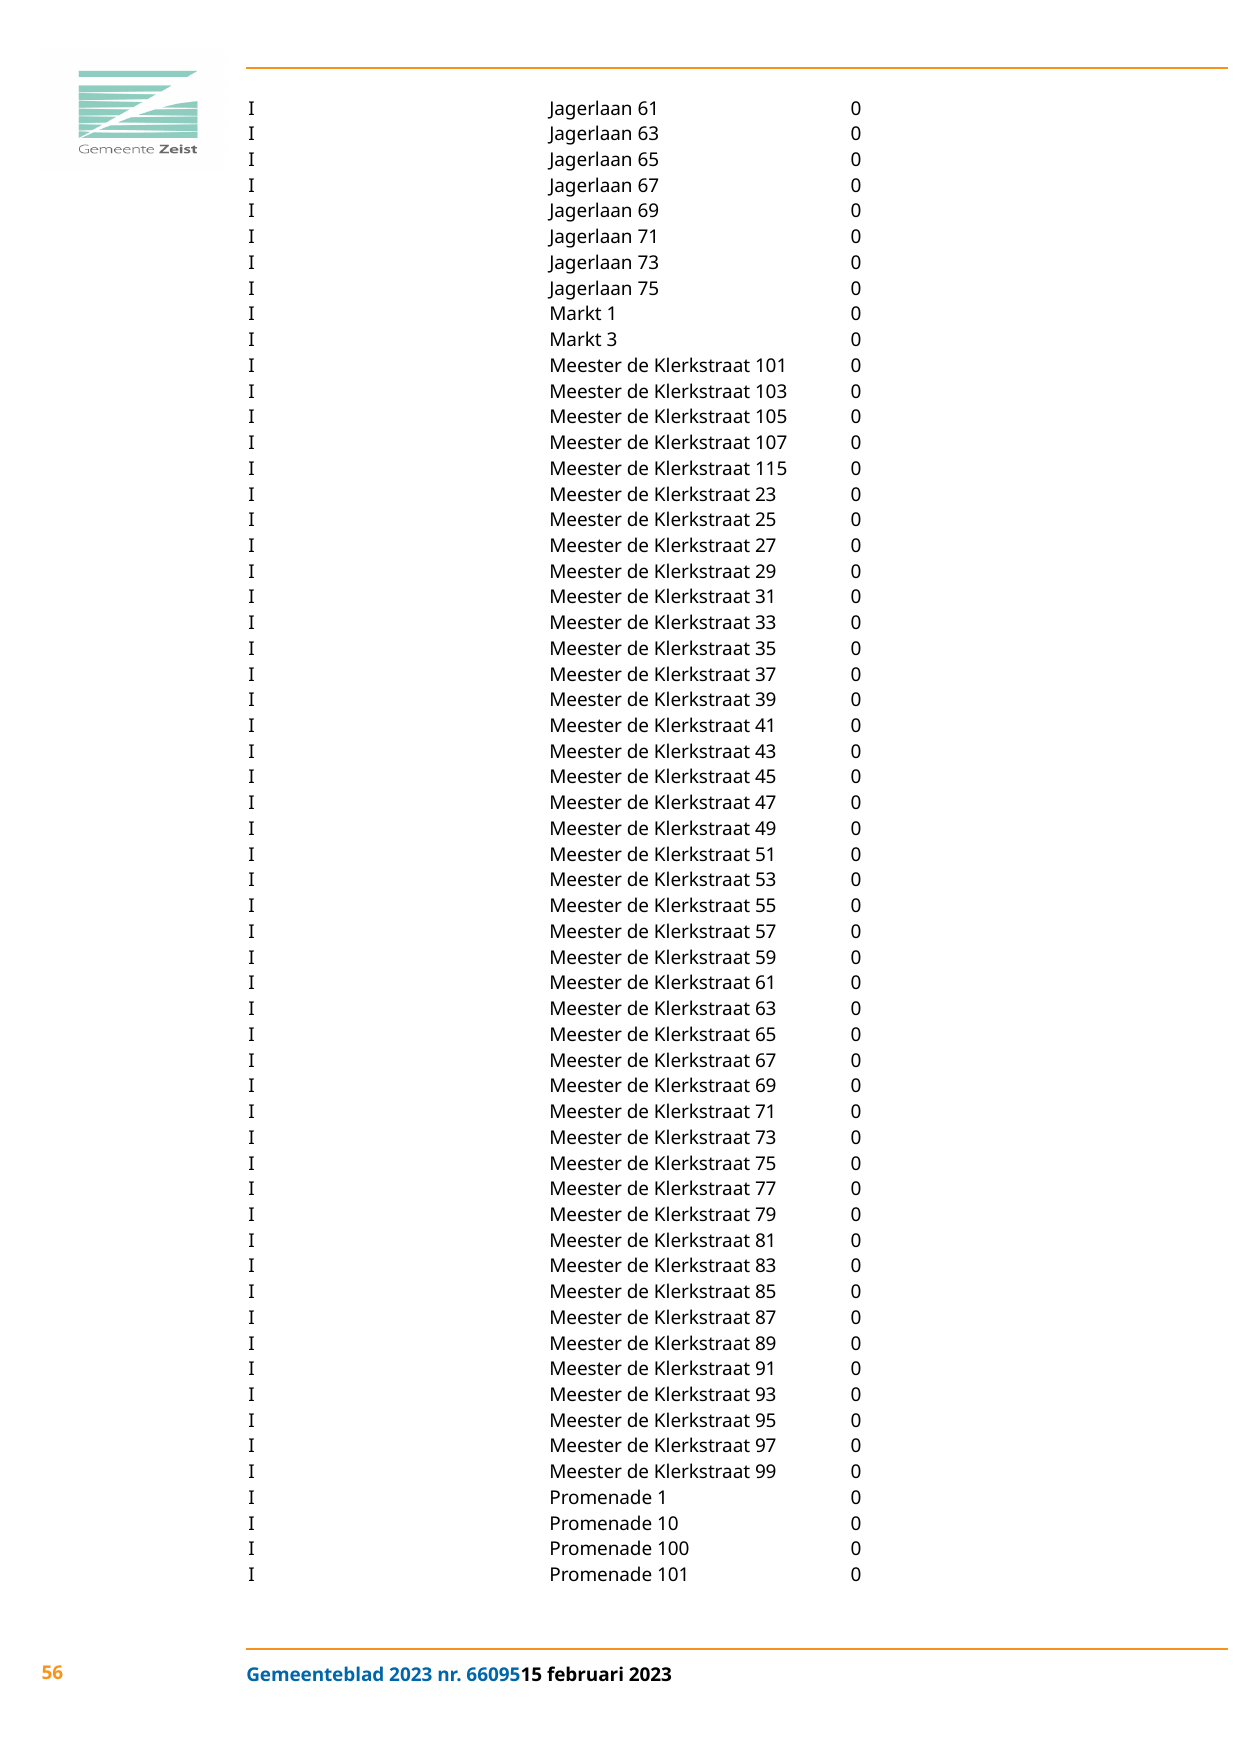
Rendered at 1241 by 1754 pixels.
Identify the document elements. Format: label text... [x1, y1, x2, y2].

table_cell Meester de Klerkstraat 103 [549, 378, 850, 403]
table_cell I [248, 1227, 549, 1253]
table_cell 0 [850, 1330, 1152, 1356]
table_cell Meester de Klerkstraat 49 [549, 815, 850, 841]
table_cell Meester de Klerkstraat 73 [549, 1124, 850, 1150]
table_cell I [248, 429, 549, 455]
table_cell I [248, 1561, 549, 1587]
table_cell I [248, 635, 549, 661]
table_cell I [248, 1021, 549, 1047]
table_cell 0 [850, 738, 1152, 764]
table_cell I [248, 584, 549, 609]
table_cell Meester de Klerkstraat 29 [549, 558, 850, 584]
table_cell I [248, 1356, 549, 1381]
table_cell Meester de Klerkstraat 101 [549, 352, 850, 378]
table_cell Meester de Klerkstraat 35 [549, 635, 850, 661]
table_cell I [248, 121, 549, 146]
picture [41, 47, 231, 172]
table_cell 0 [850, 481, 1152, 506]
table_cell I [248, 918, 549, 944]
table_cell I [248, 1175, 549, 1201]
table_cell 0 [850, 1536, 1152, 1561]
table_cell I [248, 661, 549, 687]
table_cell I [248, 1098, 549, 1124]
table_cell Promenade 100 [549, 1536, 850, 1561]
table_cell I [248, 1484, 549, 1510]
table_cell Meester de Klerkstraat 69 [549, 1073, 850, 1098]
table_cell I [248, 378, 549, 403]
table_cell Meester de Klerkstraat 83 [549, 1253, 850, 1278]
table_cell 0 [850, 1253, 1152, 1278]
table_cell Meester de Klerkstraat 37 [549, 661, 850, 687]
table_cell I [248, 532, 549, 558]
table_cell I [248, 970, 549, 995]
table_cell Meester de Klerkstraat 41 [549, 712, 850, 738]
table_cell Promenade 10 [549, 1510, 850, 1536]
table_cell 0 [850, 687, 1152, 712]
table_cell 0 [850, 326, 1152, 352]
table_cell 0 [850, 429, 1152, 455]
table_cell Meester de Klerkstraat 77 [549, 1175, 850, 1201]
table_cell I [248, 841, 549, 867]
table_cell I [248, 995, 549, 1021]
table_cell Meester de Klerkstraat 81 [549, 1227, 850, 1253]
table_cell 0 [850, 558, 1152, 584]
table_cell I [248, 1459, 549, 1484]
table_cell Jagerlaan 73 [549, 249, 850, 275]
table_cell Meester de Klerkstraat 75 [549, 1150, 850, 1175]
table_cell 0 [850, 1510, 1152, 1536]
table_cell 0 [850, 1150, 1152, 1175]
table_cell 0 [850, 1278, 1152, 1304]
table_cell Meester de Klerkstraat 87 [549, 1304, 850, 1330]
table_cell I [248, 352, 549, 378]
table_cell I [248, 1381, 549, 1407]
table_cell I [248, 1278, 549, 1304]
table_cell I [248, 1510, 549, 1536]
table_cell Meester de Klerkstraat 107 [549, 429, 850, 455]
table_cell I [248, 1047, 549, 1072]
table_cell Meester de Klerkstraat 61 [549, 970, 850, 995]
table_cell Meester de Klerkstraat 65 [549, 1021, 850, 1047]
table_cell 0 [850, 893, 1152, 918]
table_cell 0 [850, 249, 1152, 275]
table_cell Meester de Klerkstraat 79 [549, 1201, 850, 1227]
table_cell Jagerlaan 65 [549, 146, 850, 172]
table_cell Meester de Klerkstraat 105 [549, 404, 850, 429]
table_cell I [248, 609, 549, 635]
table_cell 0 [850, 918, 1152, 944]
table_cell Markt 1 [549, 301, 850, 326]
table_cell I [248, 764, 549, 789]
table_cell Promenade 101 [549, 1561, 850, 1587]
table_cell Jagerlaan 61 [549, 95, 850, 121]
table_cell 0 [850, 790, 1152, 815]
table_cell Meester de Klerkstraat 67 [549, 1047, 850, 1072]
table_cell I [248, 1201, 549, 1227]
table_cell Meester de Klerkstraat 59 [549, 944, 850, 969]
table_cell 0 [850, 661, 1152, 687]
table_cell Jagerlaan 75 [549, 275, 850, 301]
table_cell Jagerlaan 71 [549, 224, 850, 249]
table_cell 0 [850, 532, 1152, 558]
table_cell 0 [850, 609, 1152, 635]
table_cell Meester de Klerkstraat 23 [549, 481, 850, 506]
table_cell 0 [850, 1433, 1152, 1458]
table_cell I [248, 404, 549, 429]
table_cell 0 [850, 841, 1152, 867]
table_cell 0 [850, 995, 1152, 1021]
table_cell 0 [850, 1459, 1152, 1484]
table_cell 0 [850, 301, 1152, 326]
table_cell 0 [850, 378, 1152, 403]
table_cell I [248, 790, 549, 815]
table_cell Meester de Klerkstraat 95 [549, 1407, 850, 1433]
table_cell I [248, 249, 549, 275]
table_cell 0 [850, 1407, 1152, 1433]
table_cell Meester de Klerkstraat 33 [549, 609, 850, 635]
table_cell 0 [850, 1098, 1152, 1124]
table_cell Jagerlaan 69 [549, 198, 850, 223]
table_cell 0 [850, 1073, 1152, 1098]
table_cell Meester de Klerkstraat 31 [549, 584, 850, 609]
table_cell I [248, 687, 549, 712]
table_cell I [248, 1150, 549, 1175]
table_cell 0 [850, 712, 1152, 738]
table_cell 0 [850, 635, 1152, 661]
table_cell Meester de Klerkstraat 43 [549, 738, 850, 764]
table_cell 0 [850, 1561, 1152, 1587]
table_cell 0 [850, 172, 1152, 198]
table_cell Meester de Klerkstraat 93 [549, 1381, 850, 1407]
table_cell I [248, 455, 549, 481]
table_cell Meester de Klerkstraat 115 [549, 455, 850, 481]
table_cell 0 [850, 95, 1152, 121]
table_cell I [248, 301, 549, 326]
table_cell 0 [850, 1021, 1152, 1047]
table_cell Meester de Klerkstraat 57 [549, 918, 850, 944]
table_cell 0 [850, 584, 1152, 609]
table_cell Meester de Klerkstraat 47 [549, 790, 850, 815]
table_cell Meester de Klerkstraat 45 [549, 764, 850, 789]
table_cell I [248, 1407, 549, 1433]
table_cell I [248, 224, 549, 249]
table_cell I [248, 172, 549, 198]
table_cell Markt 3 [549, 326, 850, 352]
table_cell Meester de Klerkstraat 51 [549, 841, 850, 867]
table_cell Meester de Klerkstraat 63 [549, 995, 850, 1021]
table_cell Meester de Klerkstraat 27 [549, 532, 850, 558]
table_cell I [248, 506, 549, 532]
table_cell 0 [850, 1304, 1152, 1330]
table_cell Meester de Klerkstraat 55 [549, 893, 850, 918]
table_cell 0 [850, 1047, 1152, 1072]
table_cell I [248, 558, 549, 584]
table_cell Meester de Klerkstraat 99 [549, 1459, 850, 1484]
table_cell 0 [850, 455, 1152, 481]
table_cell 0 [850, 404, 1152, 429]
table_cell 0 [850, 867, 1152, 892]
table_cell Meester de Klerkstraat 39 [549, 687, 850, 712]
table_cell I [248, 738, 549, 764]
table_cell I [248, 1253, 549, 1278]
table_cell I [248, 1433, 549, 1458]
table_cell 0 [850, 1381, 1152, 1407]
table_cell I [248, 815, 549, 841]
table_cell 0 [850, 970, 1152, 995]
table_cell 0 [850, 198, 1152, 223]
table_cell 0 [850, 815, 1152, 841]
table_cell I [248, 944, 549, 969]
table_cell I [248, 893, 549, 918]
table_cell Jagerlaan 63 [549, 121, 850, 146]
table_cell 0 [850, 944, 1152, 969]
table_cell I [248, 1536, 549, 1561]
table_cell Meester de Klerkstraat 89 [549, 1330, 850, 1356]
table_cell Meester de Klerkstraat 25 [549, 506, 850, 532]
table_cell 0 [850, 352, 1152, 378]
table_cell 0 [850, 224, 1152, 249]
table_cell 0 [850, 1175, 1152, 1201]
table_cell 0 [850, 1201, 1152, 1227]
table_cell I [248, 1330, 549, 1356]
table_cell Jagerlaan 67 [549, 172, 850, 198]
table_cell 0 [850, 1484, 1152, 1510]
table_cell I [248, 95, 549, 121]
table_cell Meester de Klerkstraat 91 [549, 1356, 850, 1381]
table_cell I [248, 1304, 549, 1330]
table_cell Promenade 1 [549, 1484, 850, 1510]
table_cell 0 [850, 275, 1152, 301]
table_cell 0 [850, 146, 1152, 172]
table_cell 0 [850, 1356, 1152, 1381]
table_cell I [248, 1073, 549, 1098]
table_cell I [248, 481, 549, 506]
table_cell I [248, 1124, 549, 1150]
table_cell Meester de Klerkstraat 97 [549, 1433, 850, 1458]
table_cell I [248, 712, 549, 738]
table_cell I [248, 275, 549, 301]
table_cell I [248, 867, 549, 892]
table_cell Meester de Klerkstraat 71 [549, 1098, 850, 1124]
table_cell I [248, 198, 549, 223]
table_cell Meester de Klerkstraat 53 [549, 867, 850, 892]
table_cell 0 [850, 1227, 1152, 1253]
table_cell 0 [850, 506, 1152, 532]
table_cell 0 [850, 764, 1152, 789]
table_cell I [248, 146, 549, 172]
table_cell I [248, 326, 549, 352]
table_cell 0 [850, 1124, 1152, 1150]
table_cell 0 [850, 121, 1152, 146]
table_cell Meester de Klerkstraat 85 [549, 1278, 850, 1304]
